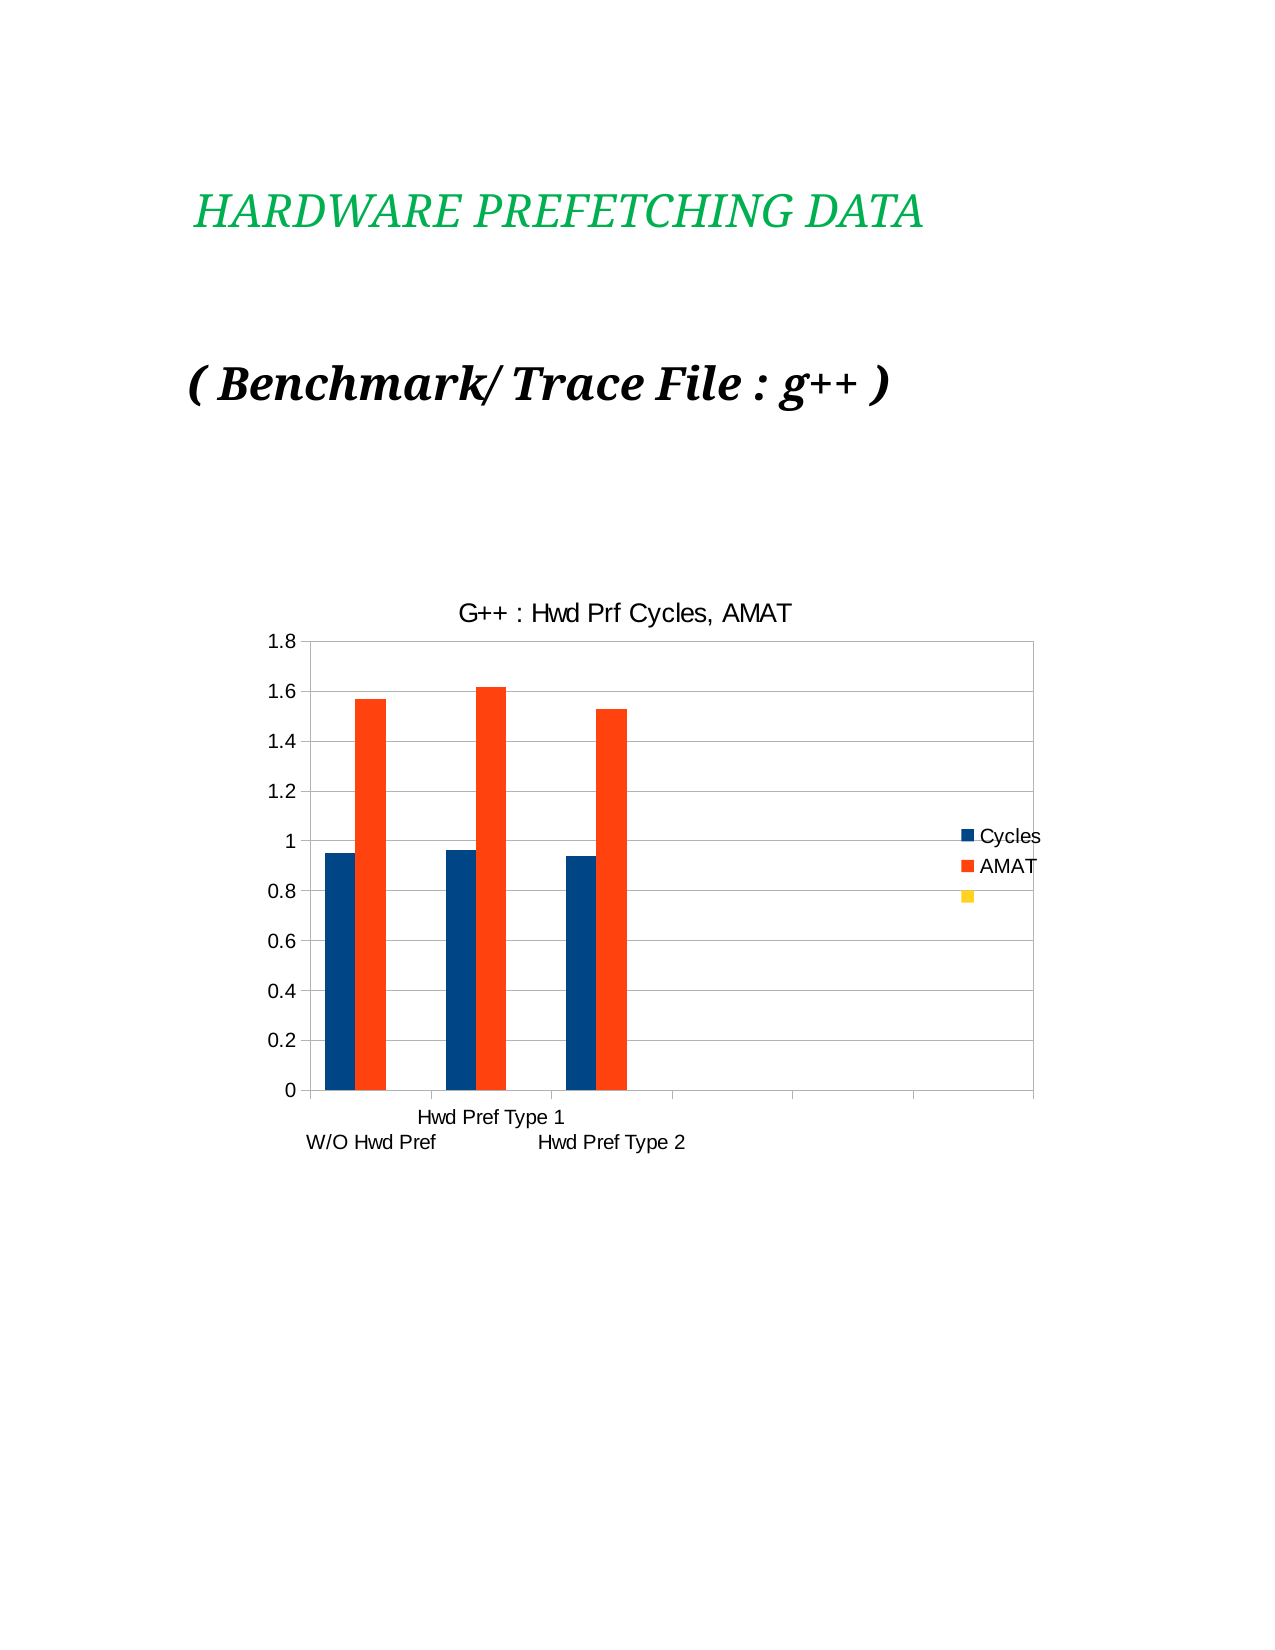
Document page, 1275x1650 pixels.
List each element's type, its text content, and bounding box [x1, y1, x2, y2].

text ( Benchmark/ Trace File : g++ ) [187, 336, 1087, 413]
text HARDWARE PREFETCHING DATA [187, 150, 1087, 241]
